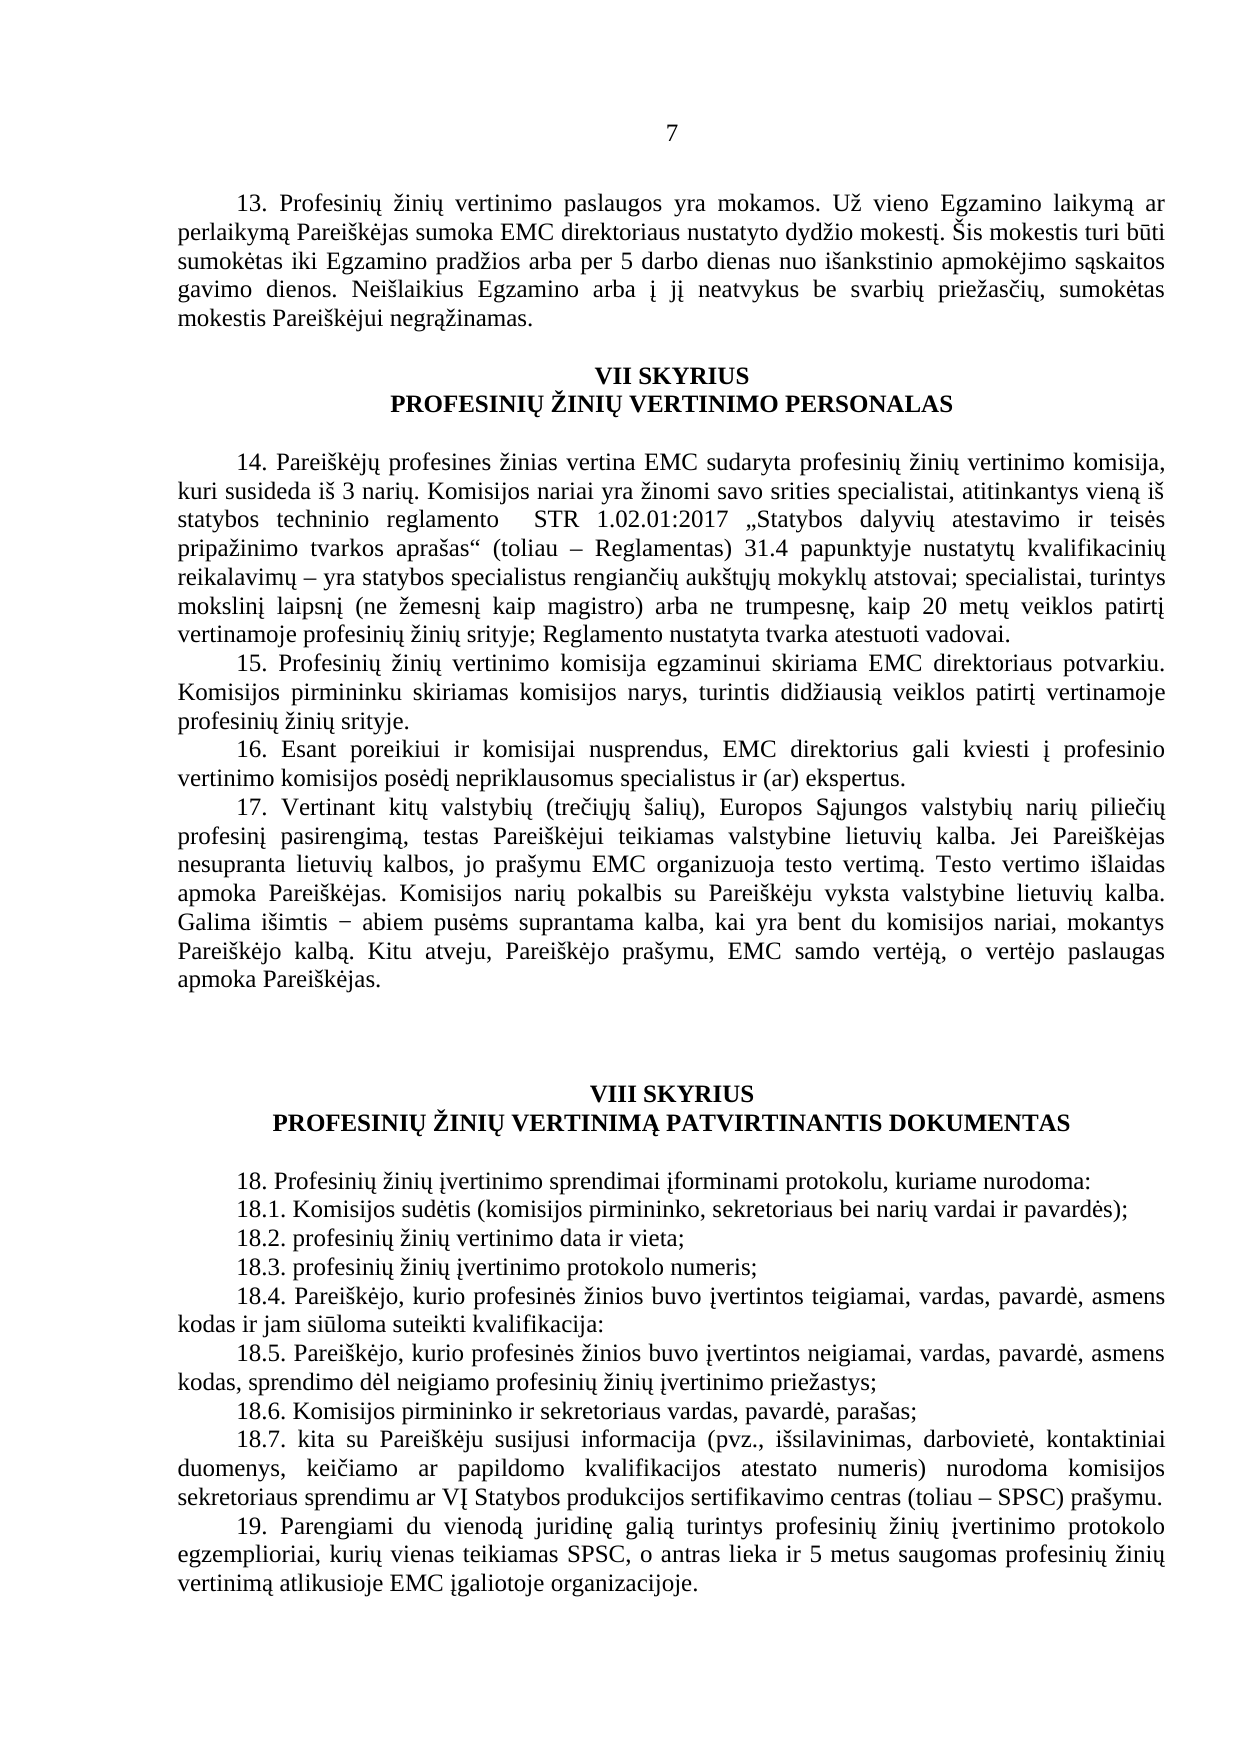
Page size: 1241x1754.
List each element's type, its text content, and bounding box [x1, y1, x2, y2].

text 18.2. profesinių žinių vertinimo data ir vieta; [177, 1223, 1166, 1252]
text VII SKYRIUS [177, 361, 1166, 389]
text 18.1. Komisijos sudėtis (komisijos pirmininko, sekretoriaus bei narių vardai ir pavardės); [177, 1194, 1166, 1223]
text 14. Pareiškėjų profesines žinias vertina EMC sudaryta profesinių žinių vertinimo komisija, kuri susideda iš 3 narių. Komisijos nariai yra žinomi savo srities specialistai, atitinkantys vieną iš statybos techninio reglamento STR 1.02.01:2017 „Statybos dalyvių atestavimo ir teisės pripažinimo tvarkos aprašas“ (toliau – Reglamentas) 31.4 papunktyje nustatytų kvalifikacinių reikalavimų – yra statybos specialistus rengiančių aukštųjų mokyklų atstovai; specialistai, turintys mokslinį laipsnį (ne žemesnį kaip magistro) arba ne trumpesnę, kaip 20 metų veiklos patirtį vertinamoje profesinių žinių srityje; Reglamento nustatyta tvarka atestuoti vadovai. [177, 447, 1166, 648]
text 19. Parengiami du vienodą juridinę galią turintys profesinių žinių įvertinimo protokolo egzemplioriai, kurių vienas teikiamas SPSC, o antras lieka ir 5 metus saugomas profesinių žinių vertinimą atlikusioje EMC įgaliotoje organizacijoje. [177, 1511, 1166, 1597]
text 17. Vertinant kitų valstybių (trečiųjų šalių), Europos Sąjungos valstybių narių piliečių profesinį pasirengimą, testas Pareiškėjui teikiamas valstybine lietuvių kalba. Jei Pareiškėjas nesupranta lietuvių kalbos, jo prašymu EMC organizuoja testo vertimą. Testo vertimo išlaidas apmoka Pareiškėjas. Komisijos narių pokalbis su Pareiškėju vyksta valstybine lietuvių kalba. Galima išimtis − abiem pusėms suprantama kalba, kai yra bent du komisijos nariai, mokantys Pareiškėjo kalbą. Kitu atveju, Pareiškėjo prašymu, EMC samdo vertėją, o vertėjo paslaugas apmoka Pareiškėjas. [177, 792, 1166, 993]
text 18.6. Komisijos pirmininko ir sekretoriaus vardas, pavardė, parašas; [177, 1396, 1166, 1424]
text 18.5. Pareiškėjo, kurio profesinės žinios buvo įvertintos neigiamai, vardas, pavardė, asmens kodas, sprendimo dėl neigiamo profesinių žinių įvertinimo priežastys; [177, 1338, 1166, 1396]
text PROFESINIŲ ŽINIŲ VERTINIMO PERSONALAS [177, 389, 1166, 418]
text 18. Profesinių žinių įvertinimo sprendimai įforminami protokolu, kuriame nurodoma: [177, 1166, 1166, 1194]
text 13. Profesinių žinių vertinimo paslaugos yra mokamos. Už vieno Egzamino laikymą ar perlaikymą Pareiškėjas sumoka EMC direktoriaus nustatyto dydžio mokestį. Šis mokestis turi būti sumokėtas iki Egzamino pradžios arba per 5 darbo dienas nuo išankstinio apmokėjimo sąskaitos gavimo dienos. Neišlaikius Egzamino arba į jį neatvykus be svarbių priežasčių, sumokėtas mokestis Pareiškėjui negrąžinamas. [177, 188, 1166, 332]
text PROFESINIŲ ŽINIŲ VERTINIMĄ PATVIRTINANTIS DOKUMENTAS [177, 1108, 1166, 1137]
text 18.3. profesinių žinių įvertinimo protokolo numeris; [177, 1252, 1166, 1281]
text 16. Esant poreikiui ir komisijai nusprendus, EMC direktorius gali kviesti į profesinio vertinimo komisijos posėdį nepriklausomus specialistus ir (ar) ekspertus. [177, 734, 1166, 792]
text VIII SKYRIUS [177, 1079, 1166, 1108]
text 18.4. Pareiškėjo, kurio profesinės žinios buvo įvertintos teigiamai, vardas, pavardė, asmens kodas ir jam siūloma suteikti kvalifikacija: [177, 1281, 1166, 1338]
text 18.7. kita su Pareiškėju susijusi informacija (pvz., išsilavinimas, darbovietė, kontaktiniai duomenys, keičiamo ar papildomo kvalifikacijos atestato numeris) nurodoma komisijos sekretoriaus sprendimu ar VĮ Statybos produkcijos sertifikavimo centras (toliau – SPSC) prašymu. [177, 1424, 1166, 1511]
text 15. Profesinių žinių vertinimo komisija egzaminui skiriama EMC direktoriaus potvarkiu. Komisijos pirmininku skiriamas komisijos narys, turintis didžiausią veiklos patirtį vertinamoje profesinių žinių srityje. [177, 648, 1166, 734]
